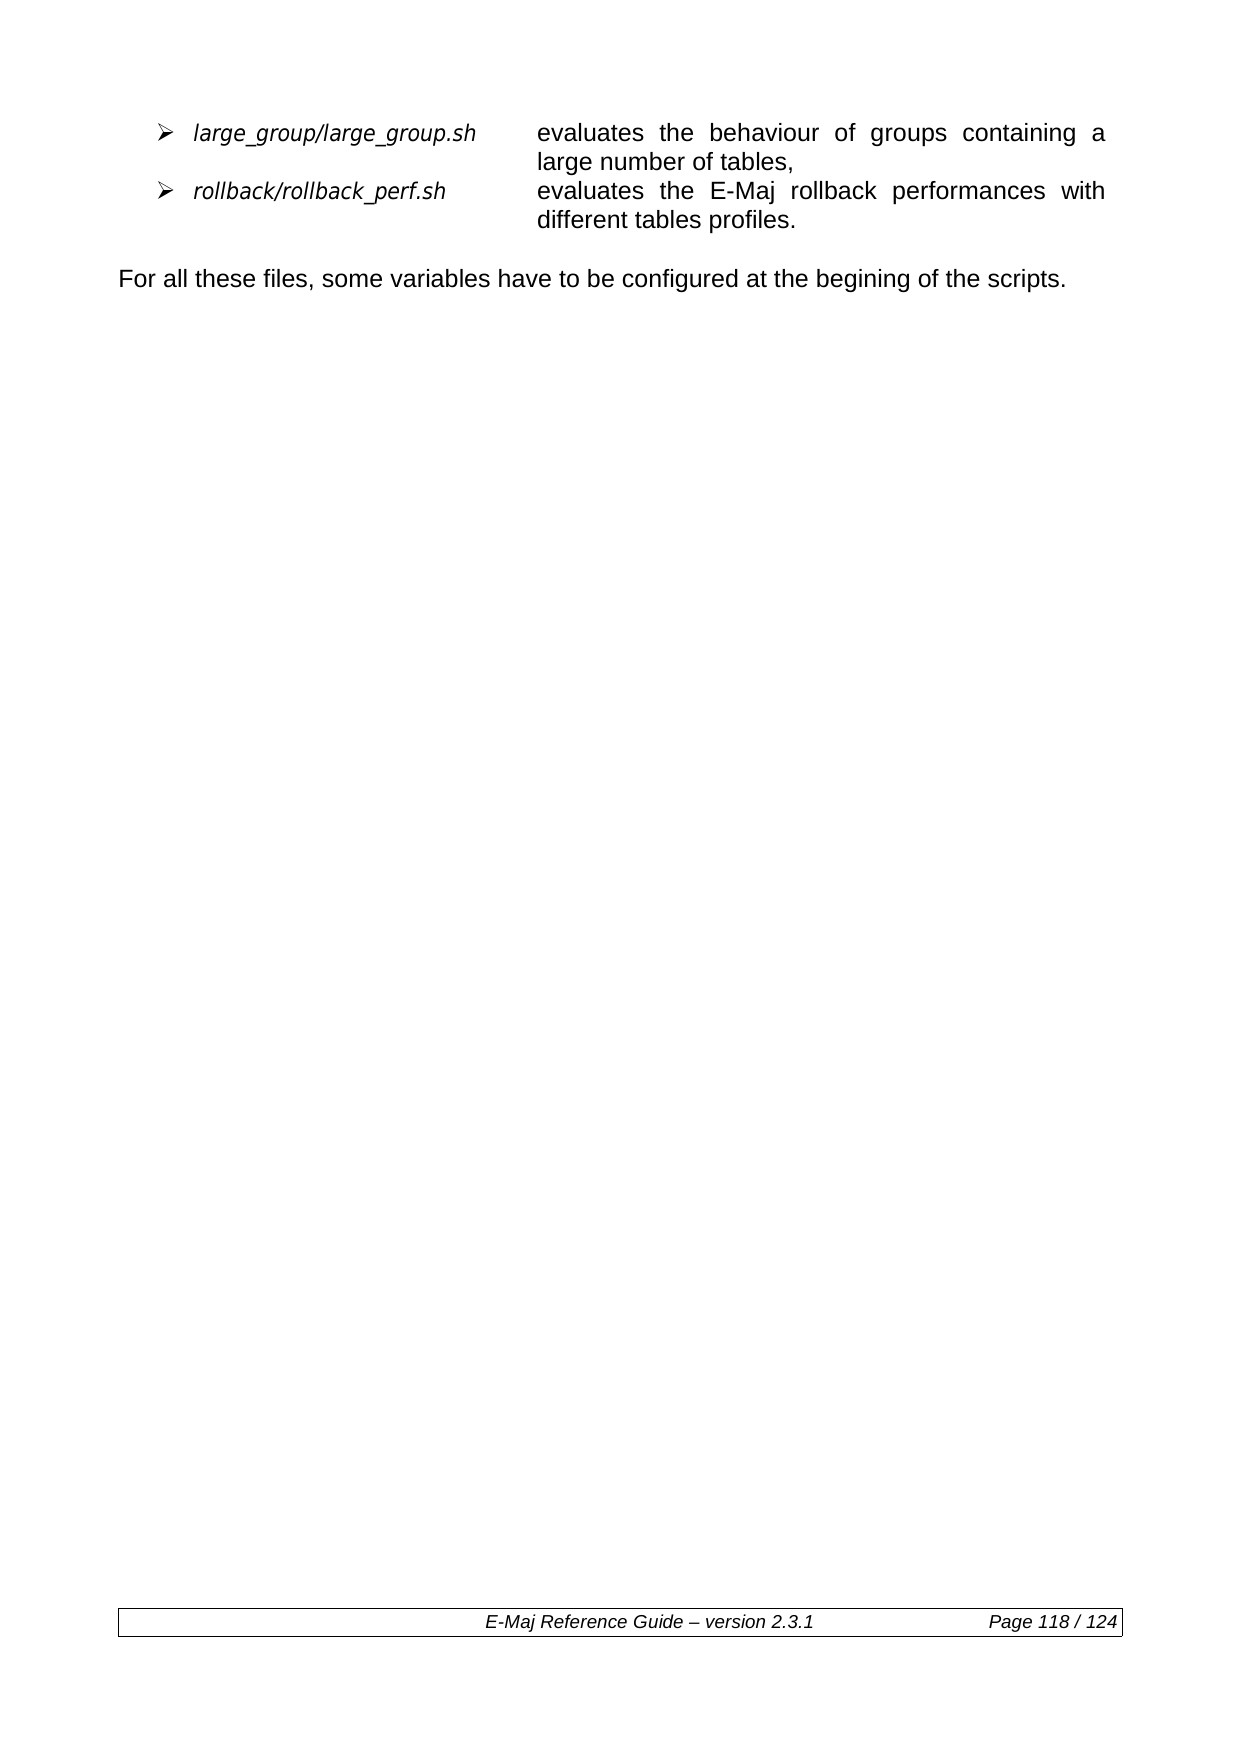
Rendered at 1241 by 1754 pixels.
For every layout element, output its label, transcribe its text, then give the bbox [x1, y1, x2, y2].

list rollback/rollback_perf.sh evaluates the E-Maj rollback performances with different tables profiles. [156, 176, 1122, 234]
list large_group/large_group.sh evaluates the behaviour of groups containing a large number of tables, [156, 118, 1122, 176]
text For all these files, some variables have to be configured at the begining of the scripts. [118, 263, 1122, 292]
